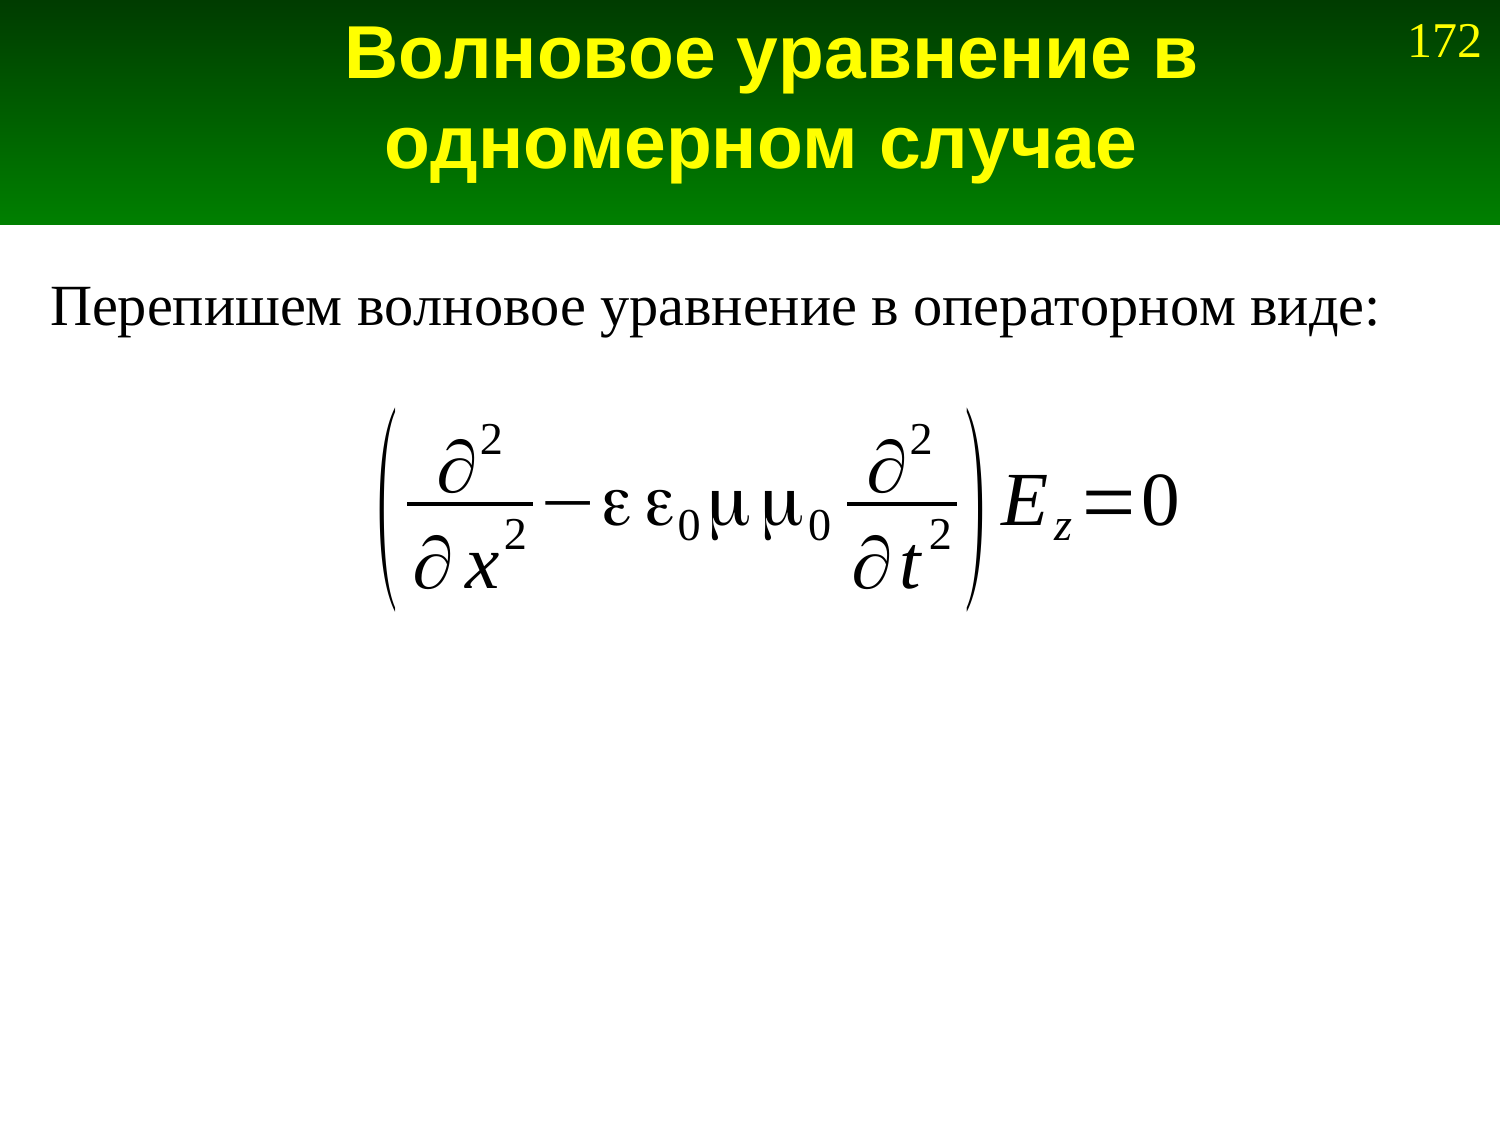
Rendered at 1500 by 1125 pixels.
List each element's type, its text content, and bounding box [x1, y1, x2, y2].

text_box Перепишем волновое уравнение в операторном виде: [35, 259, 1441, 415]
title Волновое уравнение в одномерном случае [123, 0, 1399, 192]
chart [354, 415, 1200, 615]
